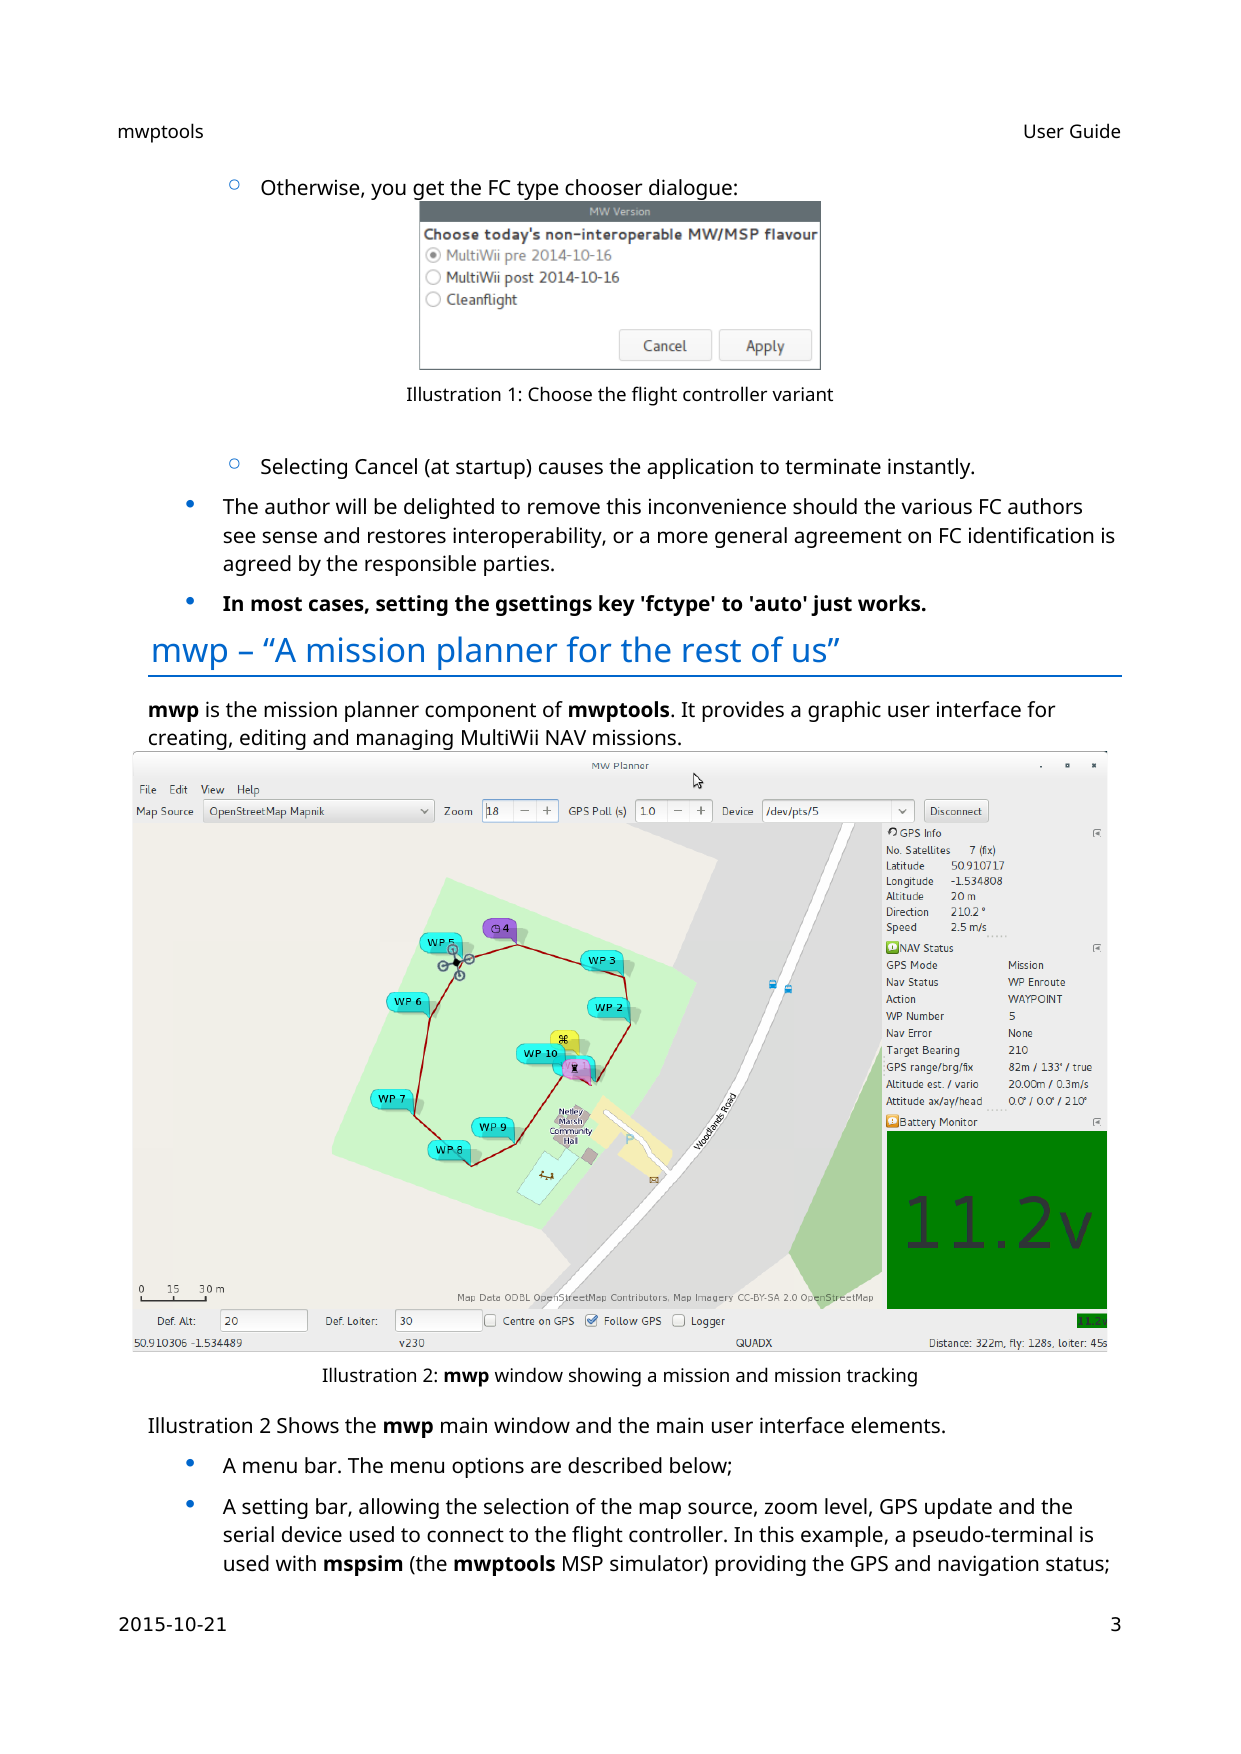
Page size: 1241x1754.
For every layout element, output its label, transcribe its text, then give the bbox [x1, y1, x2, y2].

text Illustration 2 Shows the mwp main window and the main user interface elements. [148, 1411, 1122, 1439]
list Otherwise, you get the FC type chooser dialogue: [223, 173, 1122, 202]
list A menu bar. The menu options are described below; [185, 1451, 1122, 1480]
text mwp is the mission planner component of mwptools. It provides a graphic user interface for creating, editing and managing MultiWii NAV missions. [148, 695, 1122, 751]
list The author will be delighted to remove this inconvenience should the various FC authors see sense and restores interoperability, or a more general agreement on FC identification is agreed by the responsible parties. [185, 492, 1122, 577]
subtitle mwp – “A mission planner for the rest of us” [148, 624, 1122, 675]
list Illustration 1: Choose the flight controller variant [383, 213, 857, 407]
list A setting bar, allowing the selection of the map source, zoom level, GPS update and the serial device used to connect to the flight controller. In this example, a pseudo-terminal is used with mspsim (the mwptools MSP simulator) providing the GPS and navigation status; [185, 1492, 1122, 1577]
list Selecting Cancel (at startup) causes the application to terminate instantly. [223, 370, 1122, 481]
list In most cases, setting the gsettings key 'fctype' to 'auto' just works. [185, 589, 1122, 618]
picture [132, 751, 1108, 1352]
picture [419, 201, 821, 370]
text Illustration 2: mwp window showing a mission and mission tracking [133, 1352, 1107, 1388]
